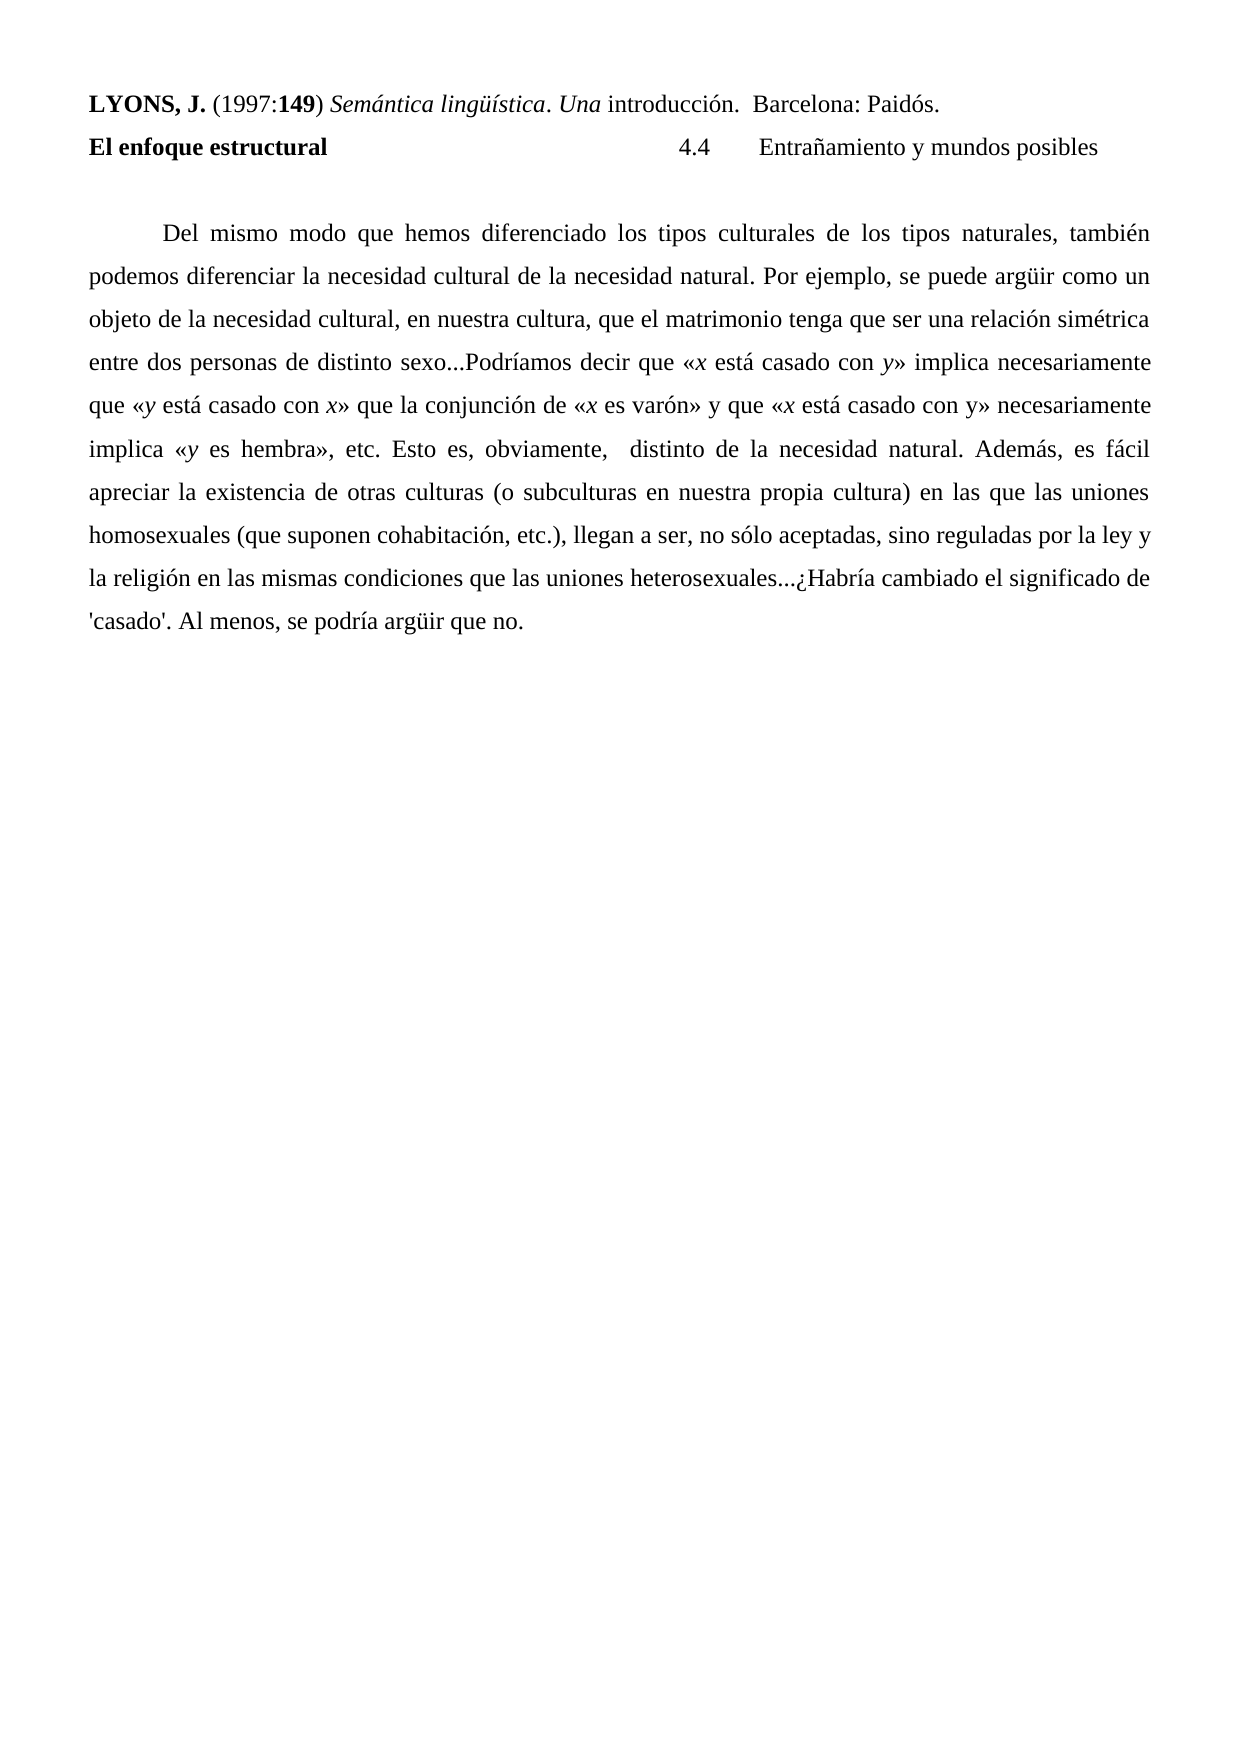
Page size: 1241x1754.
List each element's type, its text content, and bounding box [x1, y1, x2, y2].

text LYONS, J. (1997:149) Semántica lingüística. Una introducción. Barcelona: Paidós. [89, 89, 1152, 117]
text Del mismo modo que hemos diferenciado los tipos culturales de los tipos naturales, también podemos diferenciar la necesidad cultural de la necesidad natural. Por ejemplo, se puede argüir como un objeto de la necesidad cultural, en nuestra cultura, que el matrimonio tenga que ser una relación simétrica entre dos personas de distinto sexo...Podríamos decir que «x está casado con y» implica necesariamente que «y está casado con x» que la conjunción de «x es varón» y que «x está casado con y» necesariamente implica «y es hembra», etc. Esto es, obviamente, distinto de la necesidad natural. Además, es fácil apreciar la existencia de otras culturas (o subculturas en nuestra propia cultura) en las que las uniones homosexuales (que suponen cohabitación, etc.), llegan a ser, no sólo aceptadas, sino reguladas por la ley y la religión en las mismas condiciones que las uniones heterosexuales...¿Habría cambiado el significado de 'casado'. Al menos, se podría argüir que no. [89, 218, 1152, 635]
text El enfoque estructural 4.4 Entrañamiento y mundos posibles [89, 132, 1152, 161]
